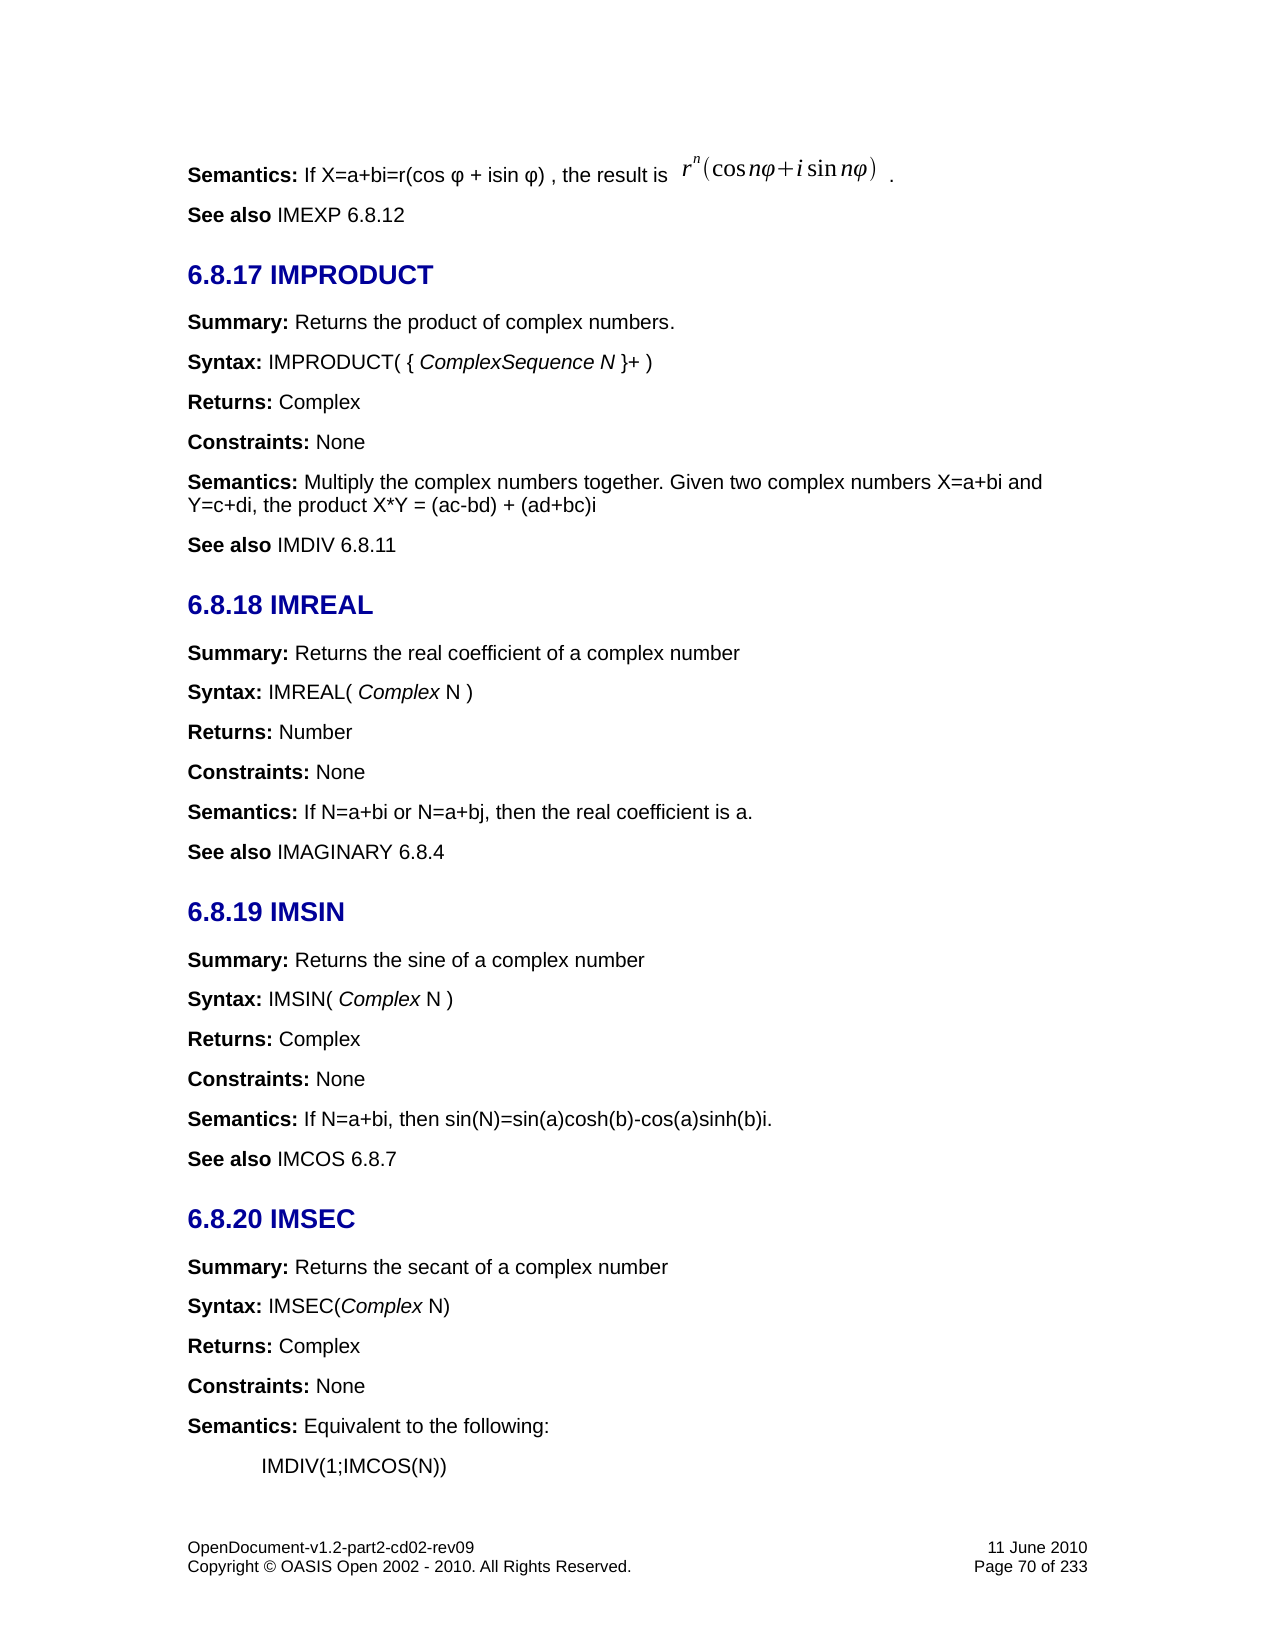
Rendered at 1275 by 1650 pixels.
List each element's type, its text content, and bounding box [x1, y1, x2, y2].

text Syntax: IMSEC(Complex N) [187, 1295, 1088, 1318]
subtitle IMSEC [187, 1204, 1088, 1234]
text Syntax: IMPRODUCT( { ComplexSequence N }+ ) [187, 351, 1088, 374]
subtitle IMSIN [187, 897, 1088, 927]
text Summary: Returns the secant of a complex number [187, 1255, 1088, 1278]
text See also IMEXP 6.8.12 [187, 203, 1088, 226]
text Returns: Complex [187, 391, 1088, 414]
text Returns: Complex [187, 1335, 1088, 1358]
text Constraints: None [187, 431, 1088, 454]
subtitle IMREAL [187, 590, 1088, 620]
text See also IMCOS 6.8.7 [187, 1148, 1088, 1171]
text Summary: Returns the product of complex numbers. [187, 311, 1088, 334]
text Summary: Returns the real coefficient of a complex number [187, 641, 1088, 664]
text Semantics: Multiply the complex numbers together. Given two complex numbers X=a+bi and Y=c+di, the product X*Y = (ac-bd) + (ad+bc)i [187, 470, 1088, 517]
text IMDIV(1;IMCOS(N)) [187, 1455, 1088, 1478]
text Syntax: IMREAL( Complex N ) [187, 681, 1088, 704]
text Constraints: None [187, 1068, 1088, 1091]
subtitle IMPRODUCT [187, 260, 1088, 290]
text See also IMDIV 6.8.11 [187, 533, 1088, 557]
text Syntax: IMSIN( Complex N ) [187, 988, 1088, 1011]
text Summary: Returns the sine of a complex number [187, 948, 1088, 971]
text See also IMAGINARY 6.8.4 [187, 841, 1088, 864]
text Returns: Complex [187, 1028, 1088, 1051]
text Semantics: If N=a+bi, then sin(N)=sin(a)cosh(b)-cos(a)sinh(b)i. [187, 1108, 1088, 1131]
text Returns: Number [187, 721, 1088, 744]
text Semantics: If X=a+bi=r(cos φ + isin φ) , the result is . [187, 150, 1088, 187]
text Semantics: Equivalent to the following: [187, 1415, 1088, 1438]
text Semantics: If N=a+bi or N=a+bj, then the real coefficient is a. [187, 801, 1088, 824]
text Constraints: None [187, 1375, 1088, 1398]
text Constraints: None [187, 761, 1088, 784]
